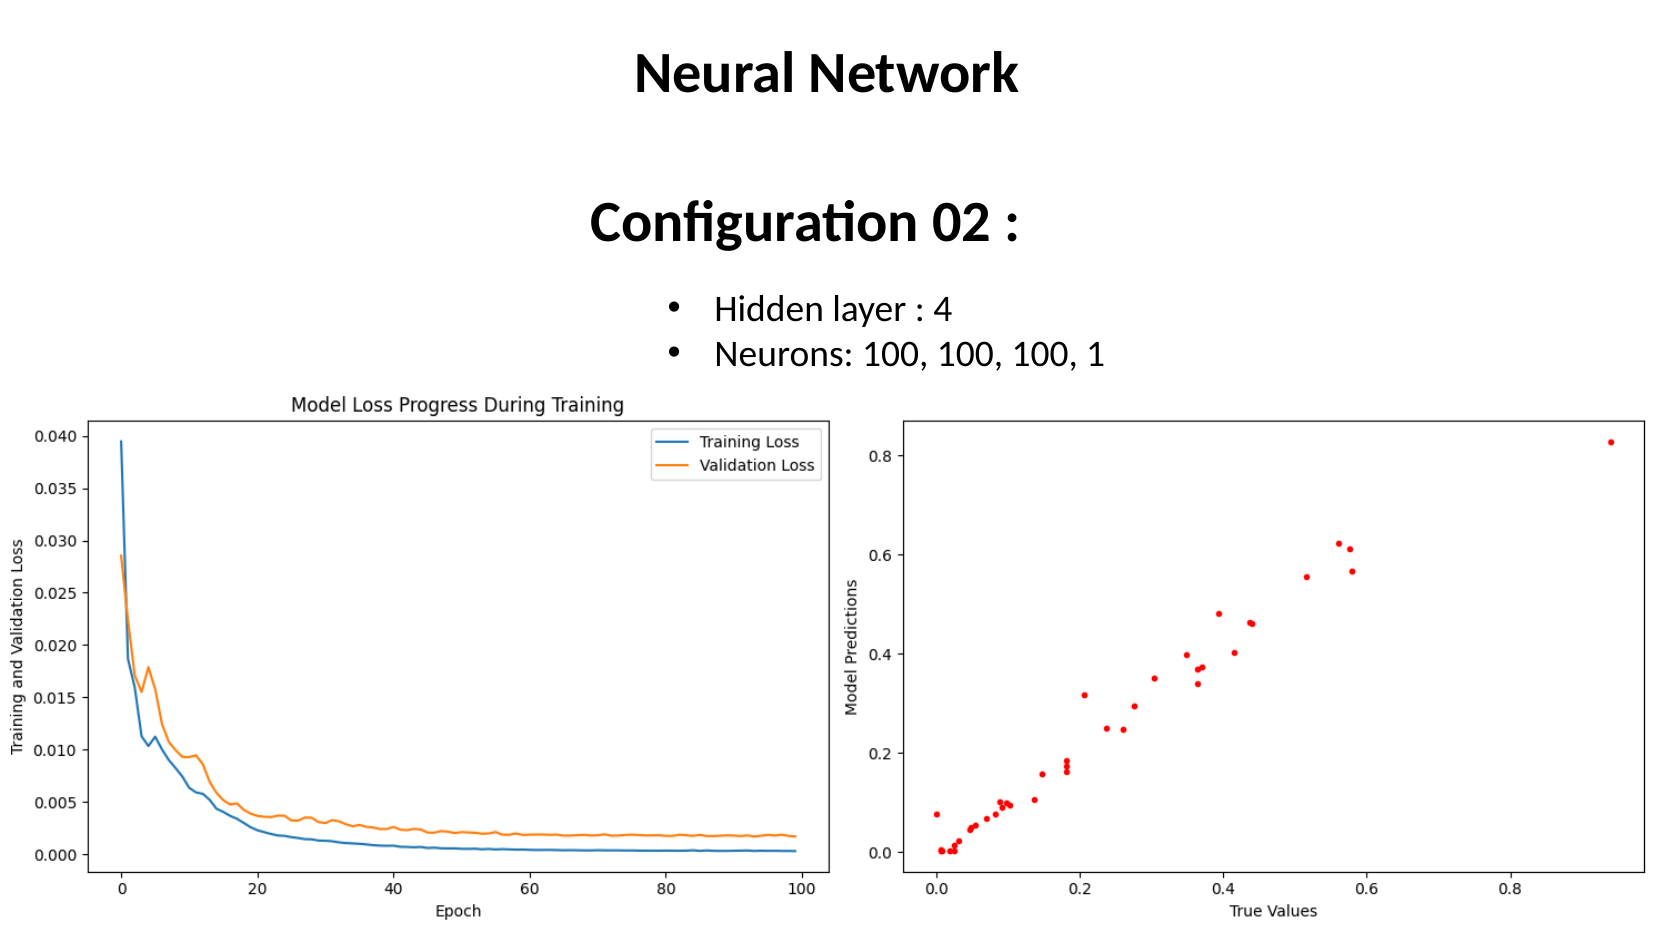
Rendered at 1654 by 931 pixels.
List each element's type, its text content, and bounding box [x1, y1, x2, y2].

text_box Configuration 02 : [398, 175, 1226, 262]
text_box Neural Network [413, 26, 1241, 113]
picture [0, 385, 1654, 931]
text_box Hidden layer : 4 Neurons: 100, 100, 100, 1 [652, 276, 1314, 383]
